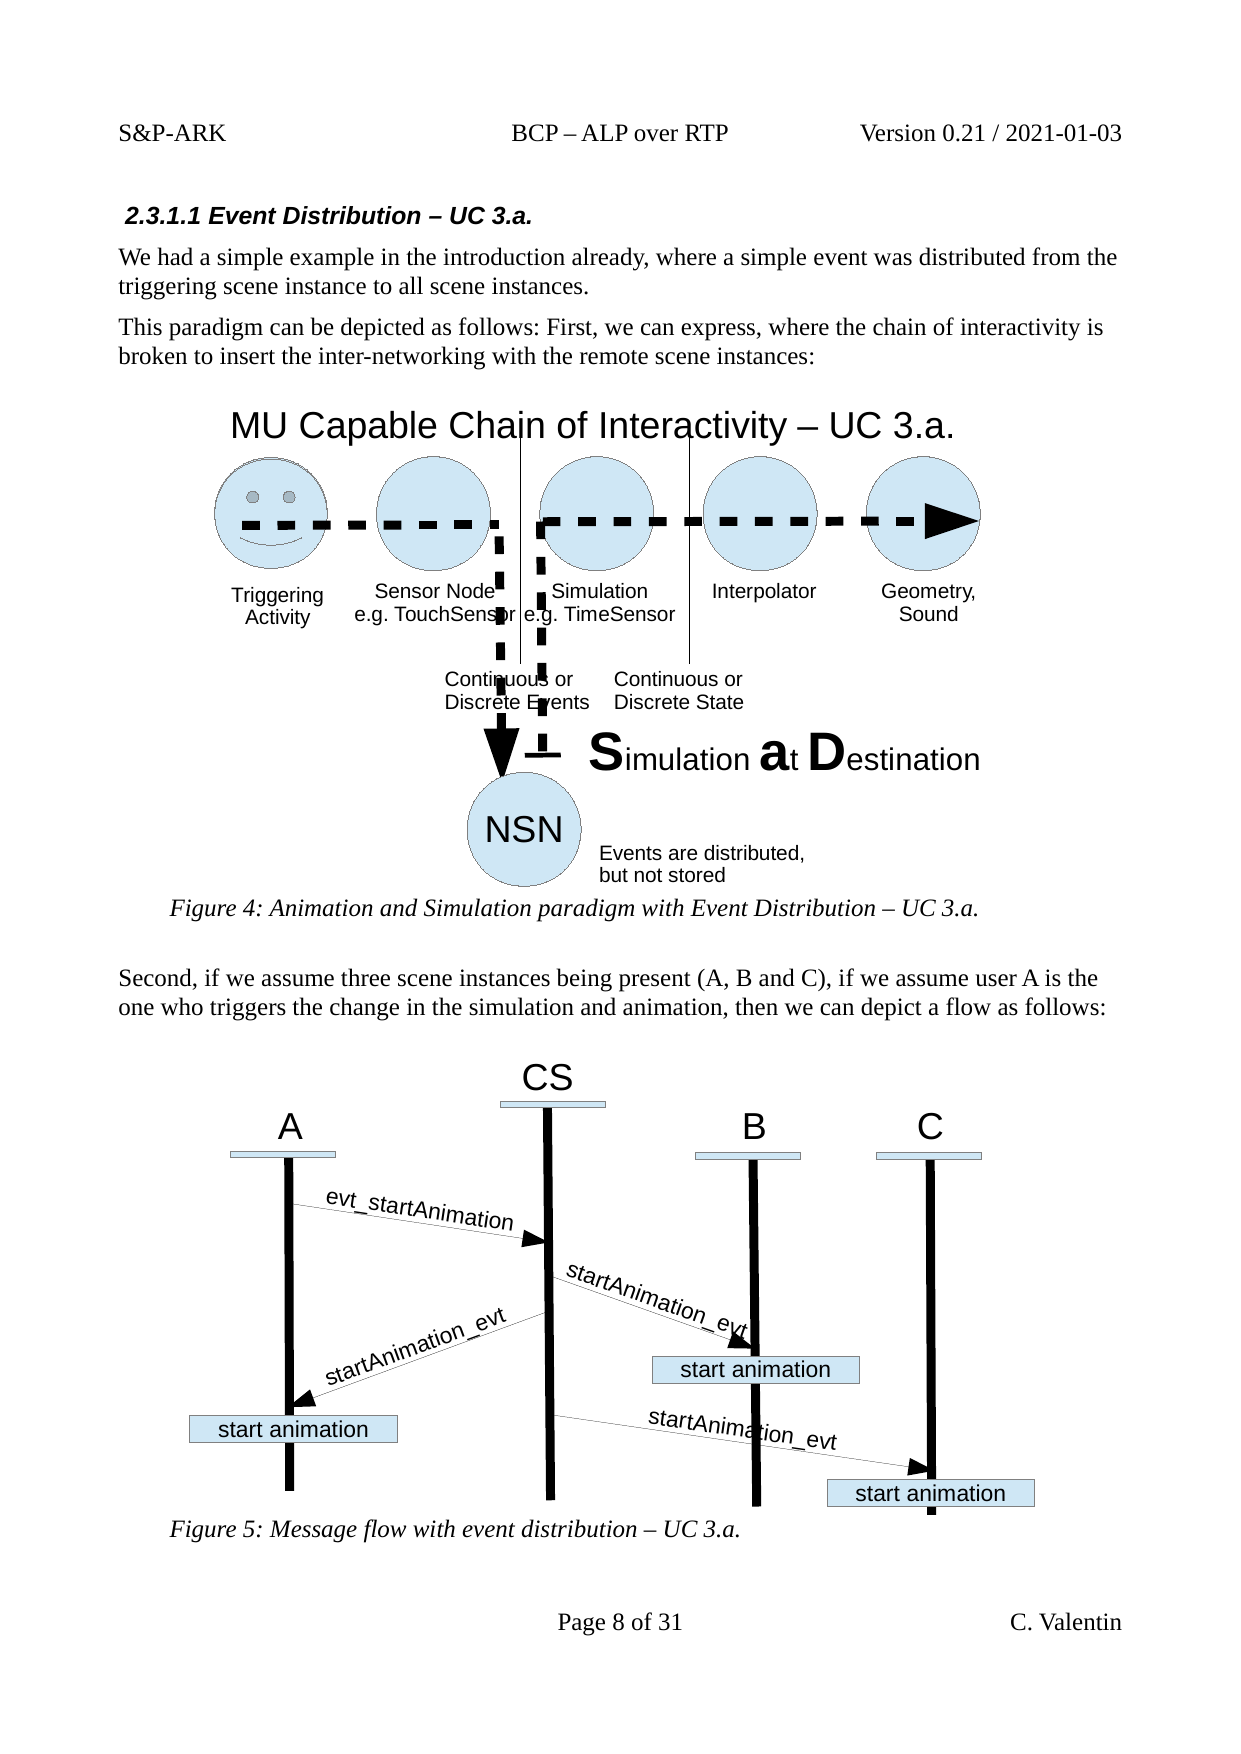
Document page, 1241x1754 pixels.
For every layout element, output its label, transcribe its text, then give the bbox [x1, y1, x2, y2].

subtitle Event Distribution – UC 3.a. [118, 201, 1122, 230]
text We had a simple example in the introduction already, where a simple event was distributed from the triggering scene instance to all scene instances. [118, 242, 1122, 300]
text Second, if we assume three scene instances being present (A, B and C), if we assume user A is the one who triggers the change in the simulation and animation, then we can depict a flow as follows: [118, 963, 1122, 1021]
text Figure 5: Message flow with event distribution – UC 3.a. [169, 1061, 1066, 1543]
text Figure 4: Animation and Simulation paradigm with Event Distribution – UC 3.a. [169, 408, 1077, 922]
text This paradigm can be depicted as follows: First, we can express, where the chain of interactivity is broken to insert the inter-networking with the remote scene instances: [118, 312, 1122, 370]
